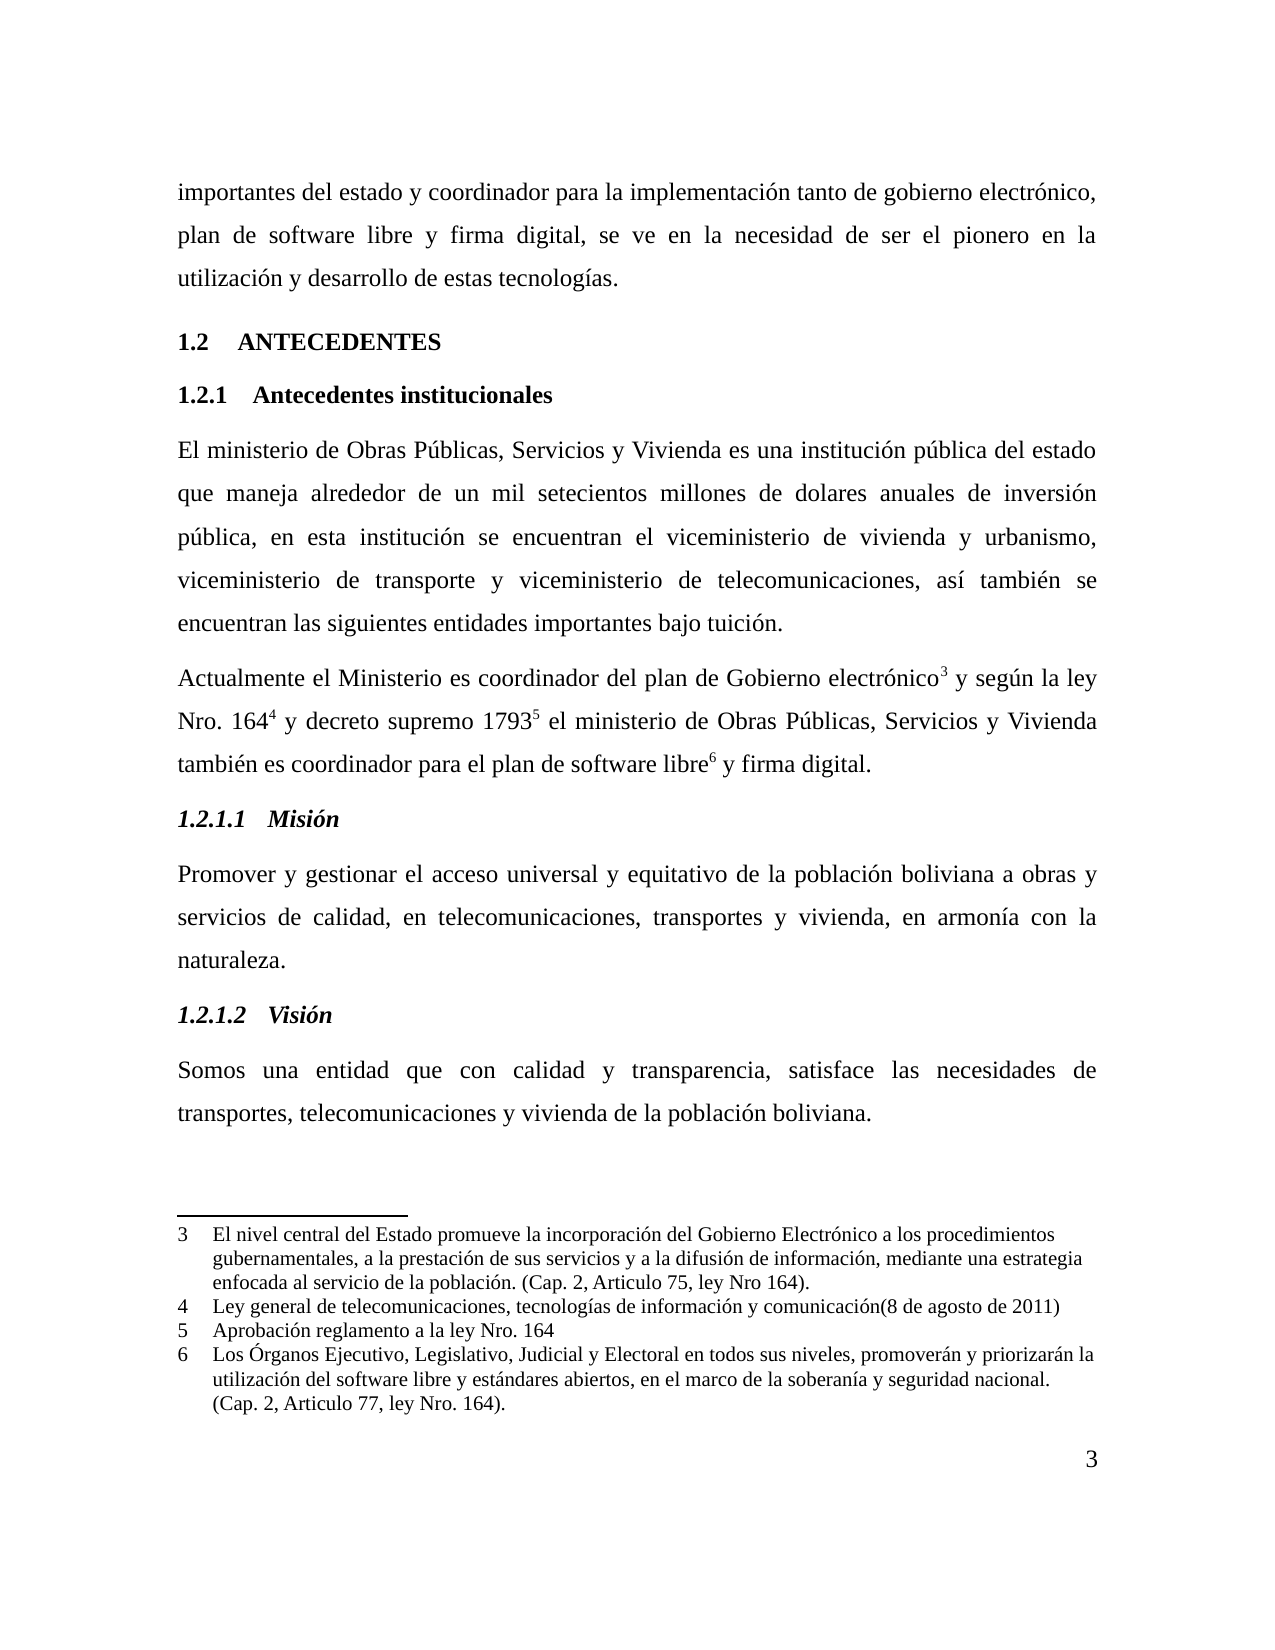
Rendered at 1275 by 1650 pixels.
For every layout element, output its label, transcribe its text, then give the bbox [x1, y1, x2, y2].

text Aprobación reglamento a la ley Nro. 164 [177, 1318, 1098, 1342]
text El nivel central del Estado promueve la incorporación del Gobierno Electrónico a los procedimientos gubernamentales, a la prestación de sus servicios y a la difusión de información, mediante una estrategia enfocada al servicio de la población. (Cap. 2, Articulo 75, ley Nro 164). [177, 1222, 1098, 1294]
text El ministerio de Obras Públicas, Servicios y Vivienda es una institución pública del estado que maneja alrededor de un mil setecientos millones de dolares anuales de inversión pública, en esta institución se encuentran el viceministerio de vivienda y urbanismo, viceministerio de transporte y viceministerio de telecomunicaciones, así también se encuentran las siguientes entidades importantes bajo tuición. [177, 435, 1098, 637]
subtitle Visión [177, 1000, 1098, 1029]
text Promover y gestionar el acceso universal y equitativo de la población boliviana a obras y servicios de calidad, en telecomunicaciones, transportes y vivienda, en armonía con la naturaleza. [177, 859, 1098, 974]
text Actualmente el Ministerio es coordinador del plan de Gobierno electrónico y según la ley Nro. 164 y decreto supremo 1793 el ministerio de Obras Públicas, Servicios y Vivienda también es coordinador para el plan de software libre y firma digital. [177, 663, 1098, 778]
subtitle ANTECEDENTES [177, 327, 1098, 356]
text Somos una entidad que con calidad y transparencia, satisface las necesidades de transportes, telecomunicaciones y vivienda de la población boliviana. [177, 1055, 1098, 1127]
text Ley general de telecomunicaciones, tecnologías de información y comunicación(8 de agosto de 2011) [177, 1294, 1098, 1318]
subtitle Misión [177, 804, 1098, 833]
subtitle Antecedentes institucionales [177, 380, 1098, 409]
text Los Órganos Ejecutivo, Legislativo, Judicial y Electoral en todos sus niveles, promoverán y priorizarán la utilización del software libre y estándares abiertos, en el marco de la soberanía y seguridad nacional. (Cap. 2, Articulo 77, ley Nro. 164). [177, 1342, 1098, 1414]
text importantes del estado y coordinador para la implementación tanto de gobierno electrónico, plan de software libre y firma digital, se ve en la necesidad de ser el pionero en la utilización y desarrollo de estas tecnologías. [177, 177, 1098, 292]
